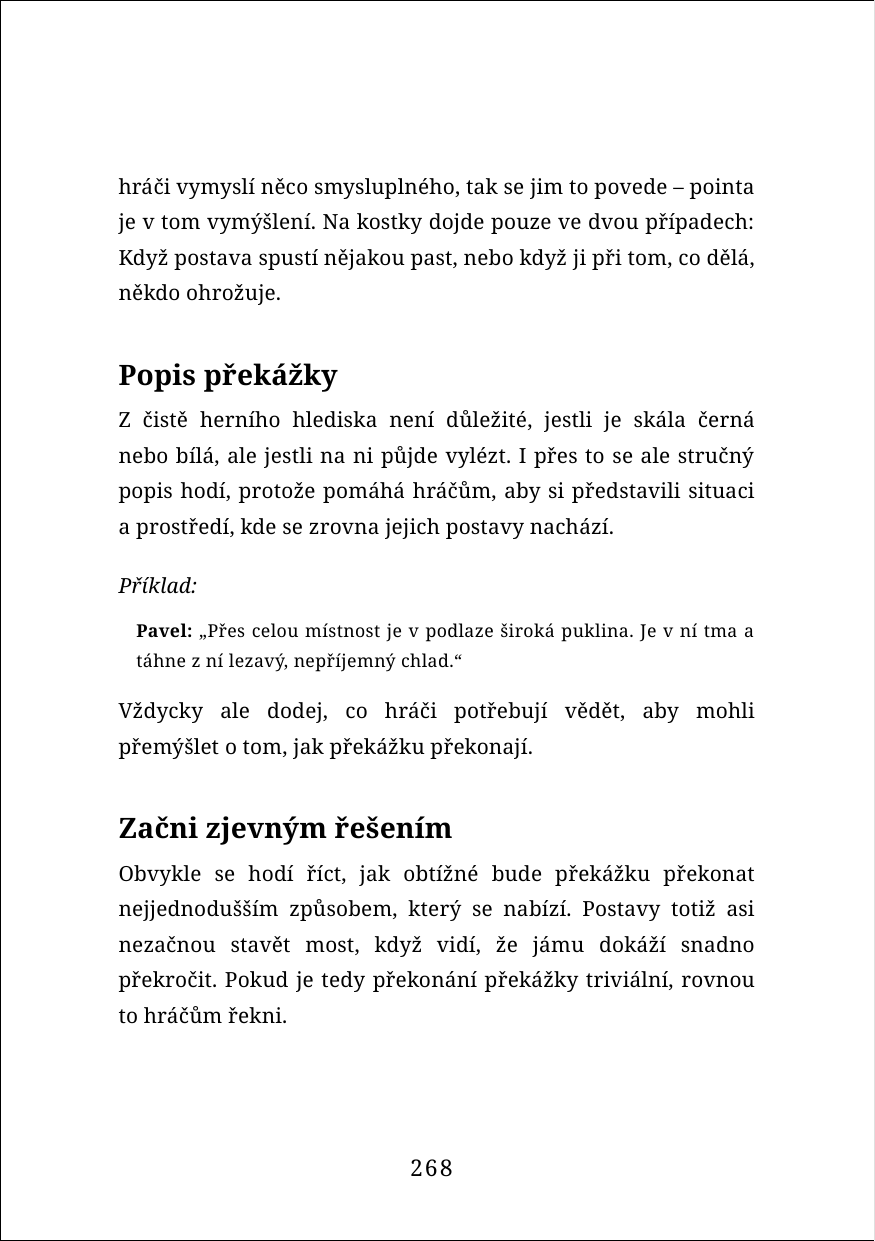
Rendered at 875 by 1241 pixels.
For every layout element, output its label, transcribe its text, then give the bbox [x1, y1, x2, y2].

subtitle Začni zjevným řešením [118, 809, 756, 847]
text Z čistě herního hlediska není důležité, jestli je skála černá nebo bílá, ale jestli na ni půjde vylézt. I přes to se ale stručný popis hodí, protože pomáhá hráčům, aby si představili situaci a prostředí, kde se zrovna jejich postavy nachází. [118, 405, 756, 540]
text Pavel: „Přes celou místnost je v podlaze široká puklina. Je v ní tma a táhne z ní lezavý, nepříjemný chlad.“ [136, 618, 756, 673]
text Vždycky ale dodej, co hráči potřebují vědět, aby mohli přemýšlet o tom, jak překážku překonají. [118, 696, 756, 760]
text Obvykle se hodí říct, jak obtížné bude překážku překonat nejjednodušším způsobem, který se nabízí. Postavy totiž asi nezačnou stavět most, když vidí, že jámu dokáží snadno překročit. Pokud je tedy překonání překážky triviální, rovnou to hráčům řekni. [118, 859, 756, 1029]
text hráči vymyslí něco smysluplného, tak se jim to povede – pointa je v tom vymýšlení. Na kostky dojde pouze ve dvou případech: Když postava spustí nějakou past, nebo když ji při tom, co dělá, někdo ohrožuje. [118, 172, 756, 307]
text Příklad: [118, 571, 756, 599]
subtitle Popis překážky [118, 355, 756, 393]
